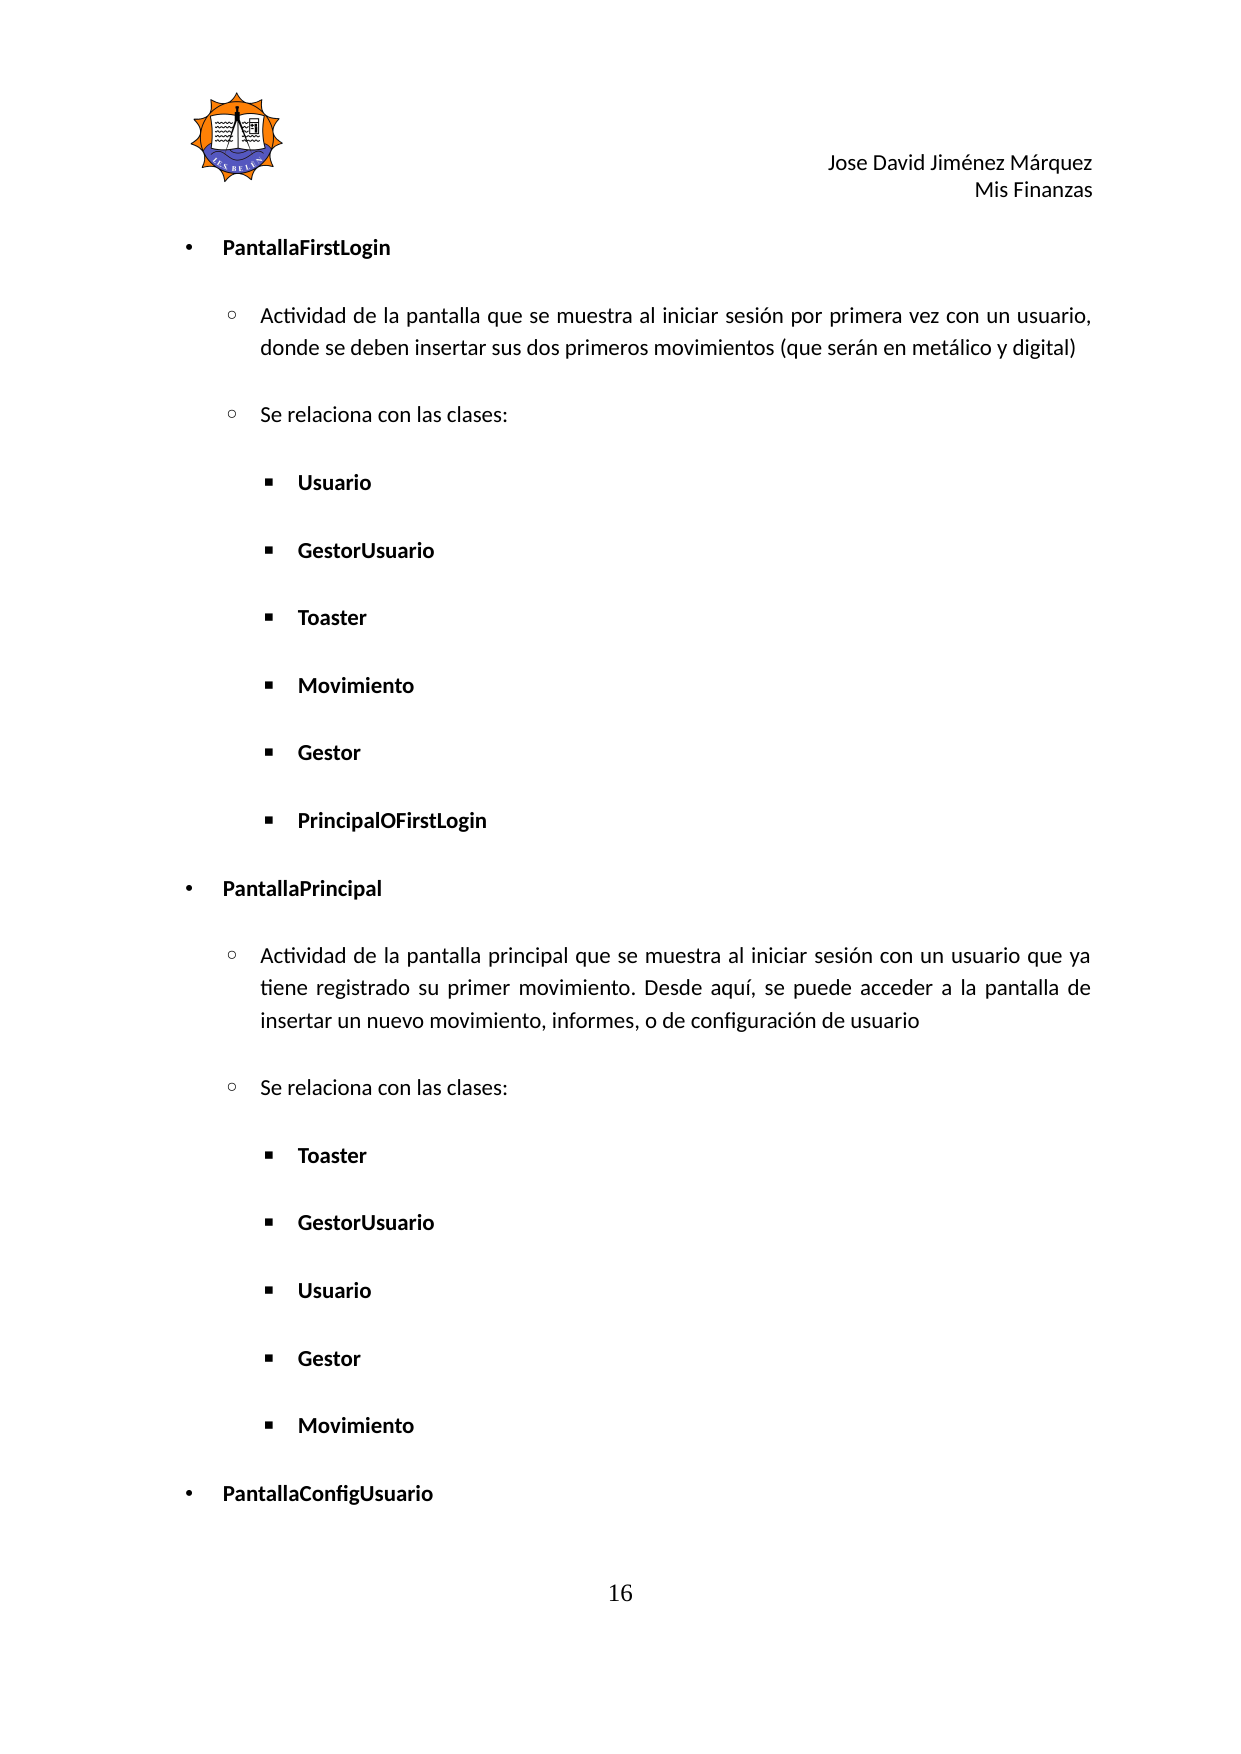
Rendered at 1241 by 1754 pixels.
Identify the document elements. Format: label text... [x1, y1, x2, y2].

list PantallaConfigUsuario [185, 1479, 1093, 1507]
picture [181, 88, 294, 189]
list Gestor [260, 738, 1093, 767]
list Movimiento [260, 1411, 1093, 1439]
list PrincipalOFirstLogin [260, 806, 1093, 834]
list Toaster [260, 1141, 1093, 1169]
list Actividad de la pantalla que se muestra al iniciar sesión por primera vez con un usuario, donde se deben insertar sus dos primeros movimientos (que serán en metálico y digital) [223, 301, 1093, 361]
list PantallaPrincipal [185, 874, 1093, 902]
list Se relaciona con las clases: [223, 1073, 1093, 1101]
list GestorUsuario [260, 536, 1093, 564]
list Movimiento [260, 671, 1093, 699]
list Toaster [260, 603, 1093, 631]
list PantallaFirstLogin [185, 233, 1093, 261]
list GestorUsuario [260, 1208, 1093, 1237]
list Usuario [260, 468, 1093, 496]
list Se relaciona con las clases: [223, 401, 1093, 428]
list Usuario [260, 1276, 1093, 1304]
list Actividad de la pantalla principal que se muestra al iniciar sesión con un usuario que ya tiene registrado su primer movimiento. Desde aquí, se puede acceder a la pantalla de insertar un nuevo movimiento, informes, o de configuración de usuario [223, 941, 1093, 1034]
list Gestor [260, 1344, 1093, 1372]
